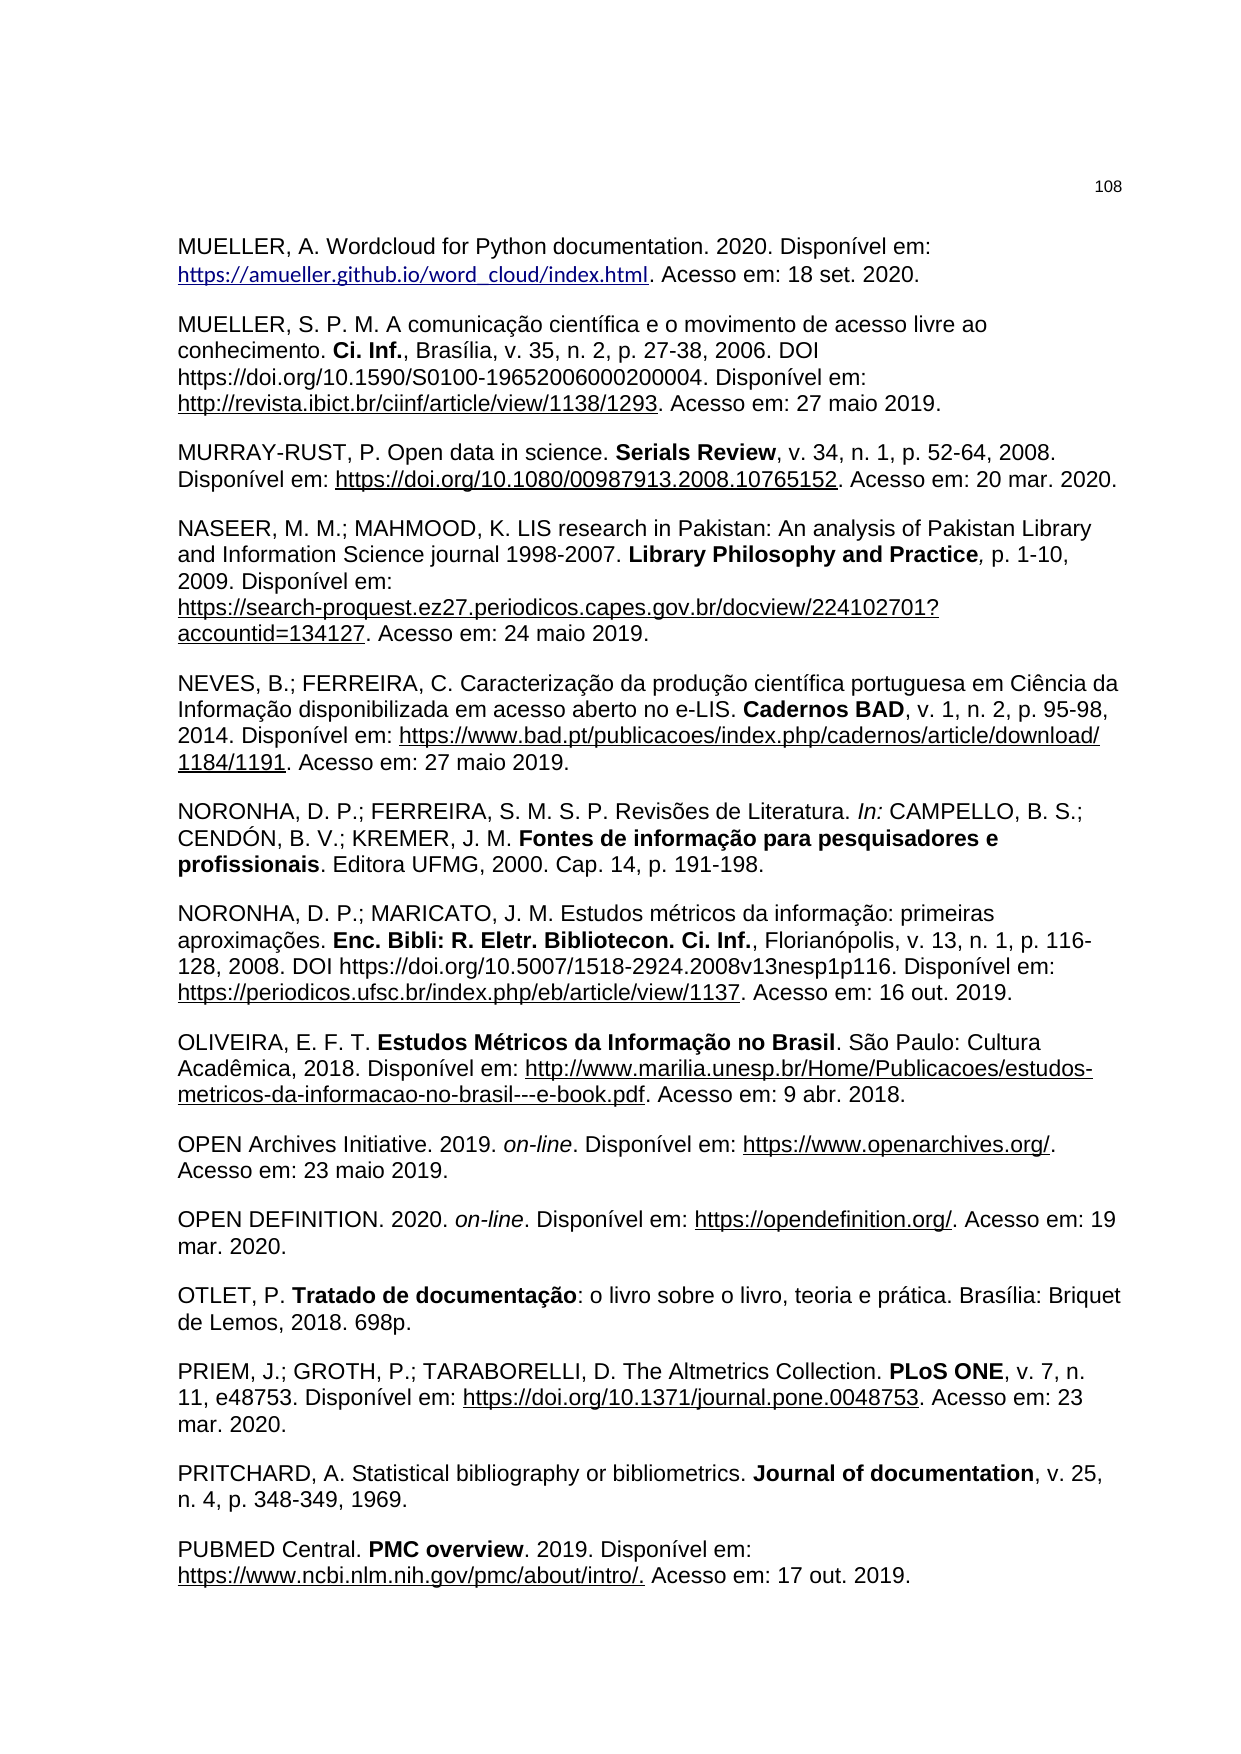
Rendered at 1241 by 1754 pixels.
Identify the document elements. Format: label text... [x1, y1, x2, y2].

text PRITCHARD, A. Statistical bibliography or bibliometrics. Journal of documentation, v. 25, n. 4, p. 348-349, 1969. [177, 1460, 1122, 1513]
text MURRAY-RUST, P. Open data in science. Serials Review, v. 34, n. 1, p. 52-64, 2008. Disponível em: https://doi.org/10.1080/00987913.2008.10765152. Acesso em: 20 mar. 2020. [177, 439, 1122, 492]
text MUELLER, S. P. M. A comunicação científica e o movimento de acesso livre ao conhecimento. Ci. Inf., Brasília, v. 35, n. 2, p. 27-38, 2006. DOI https://doi.org/10.1590/S0100-19652006000200004. Disponível em: http://revista.ibict.br/ciinf/article/view/1138/1293. Acesso em: 27 maio 2019. [177, 311, 1122, 416]
text OTLET, P. Tratado de documentação: o livro sobre o livro, teoria e prática. Brasília: Briquet de Lemos, 2018. 698p. [177, 1282, 1122, 1335]
text OPEN DEFINITION. 2020. on-line. Disponível em: https://opendefinition.org/. Acesso em: 19 mar. 2020. [177, 1206, 1122, 1259]
text NASEER, M. M.; MAHMOOD, K. LIS research in Pakistan: An analysis of Pakistan Library and Information Science journal 1998-2007. Library Philosophy and Practice, p. 1-10, 2009. Disponível em: https://search-proquest.ez27.periodicos.capes.gov.br/docview/224102701?accountid=134127. Acesso em: 24 maio 2019. [177, 515, 1122, 647]
text NORONHA, D. P.; MARICATO, J. M. Estudos métricos da informação: primeiras aproximações. Enc. Bibli: R. Eletr. Bibliotecon. Ci. Inf., Florianópolis, v. 13, n. 1, p. 116-128, 2008. DOI https://doi.org/10.5007/1518-2924.2008v13nesp1p116. Disponível em: https://periodicos.ufsc.br/index.php/eb/article/view/1137. Acesso em: 16 out. 2019. [177, 900, 1122, 1006]
text OPEN Archives Initiative. 2019. on-line. Disponível em: https://www.openarchives.org/. Acesso em: 23 maio 2019. [177, 1131, 1122, 1183]
text OLIVEIRA, E. F. T. Estudos Métricos da Informação no Brasil. São Paulo: Cultura Acadêmica, 2018. Disponível em: http://www.marilia.unesp.br/Home/Publicacoes/estudos-metricos-da-informacao-no-brasil---e-book.pdf. Acesso em: 9 abr. 2018. [177, 1029, 1122, 1108]
text MUELLER, A. Wordcloud for Python documentation. 2020. Disponível em: https://amueller.github.io/word_cloud/index.html. Acesso em: 18 set. 2020. [177, 233, 1122, 288]
text PRIEM, J.; GROTH, P.; TARABORELLI, D. The Altmetrics Collection. PLoS ONE, v. 7, n. 11, e48753. Disponível em: https://doi.org/10.1371/journal.pone.0048753. Acesso em: 23 mar. 2020. [177, 1358, 1122, 1437]
text PUBMED Central. PMC overview. 2019. Disponível em: https://www.ncbi.nlm.nih.gov/pmc/about/intro/. Acesso em: 17 out. 2019. [177, 1536, 1122, 1588]
text NEVES, B.; FERREIRA, C. Caracterização da produção científica portuguesa em Ciência da Informação disponibilizada em acesso aberto no e-LIS. Cadernos BAD, v. 1, n. 2, p. 95-98, 2014. Disponível em: https://www.bad.pt/publicacoes/index.php/cadernos/article/download/1184/1191. Acesso em: 27 maio 2019. [177, 670, 1122, 775]
text NORONHA, D. P.; FERREIRA, S. M. S. P. Revisões de Literatura. In: CAMPELLO, B. S.; CENDÓN, B. V.; KREMER, J. M. Fontes de informação para pesquisadores e profissionais. Editora UFMG, 2000. Cap. 14, p. 191-198. [177, 798, 1122, 877]
